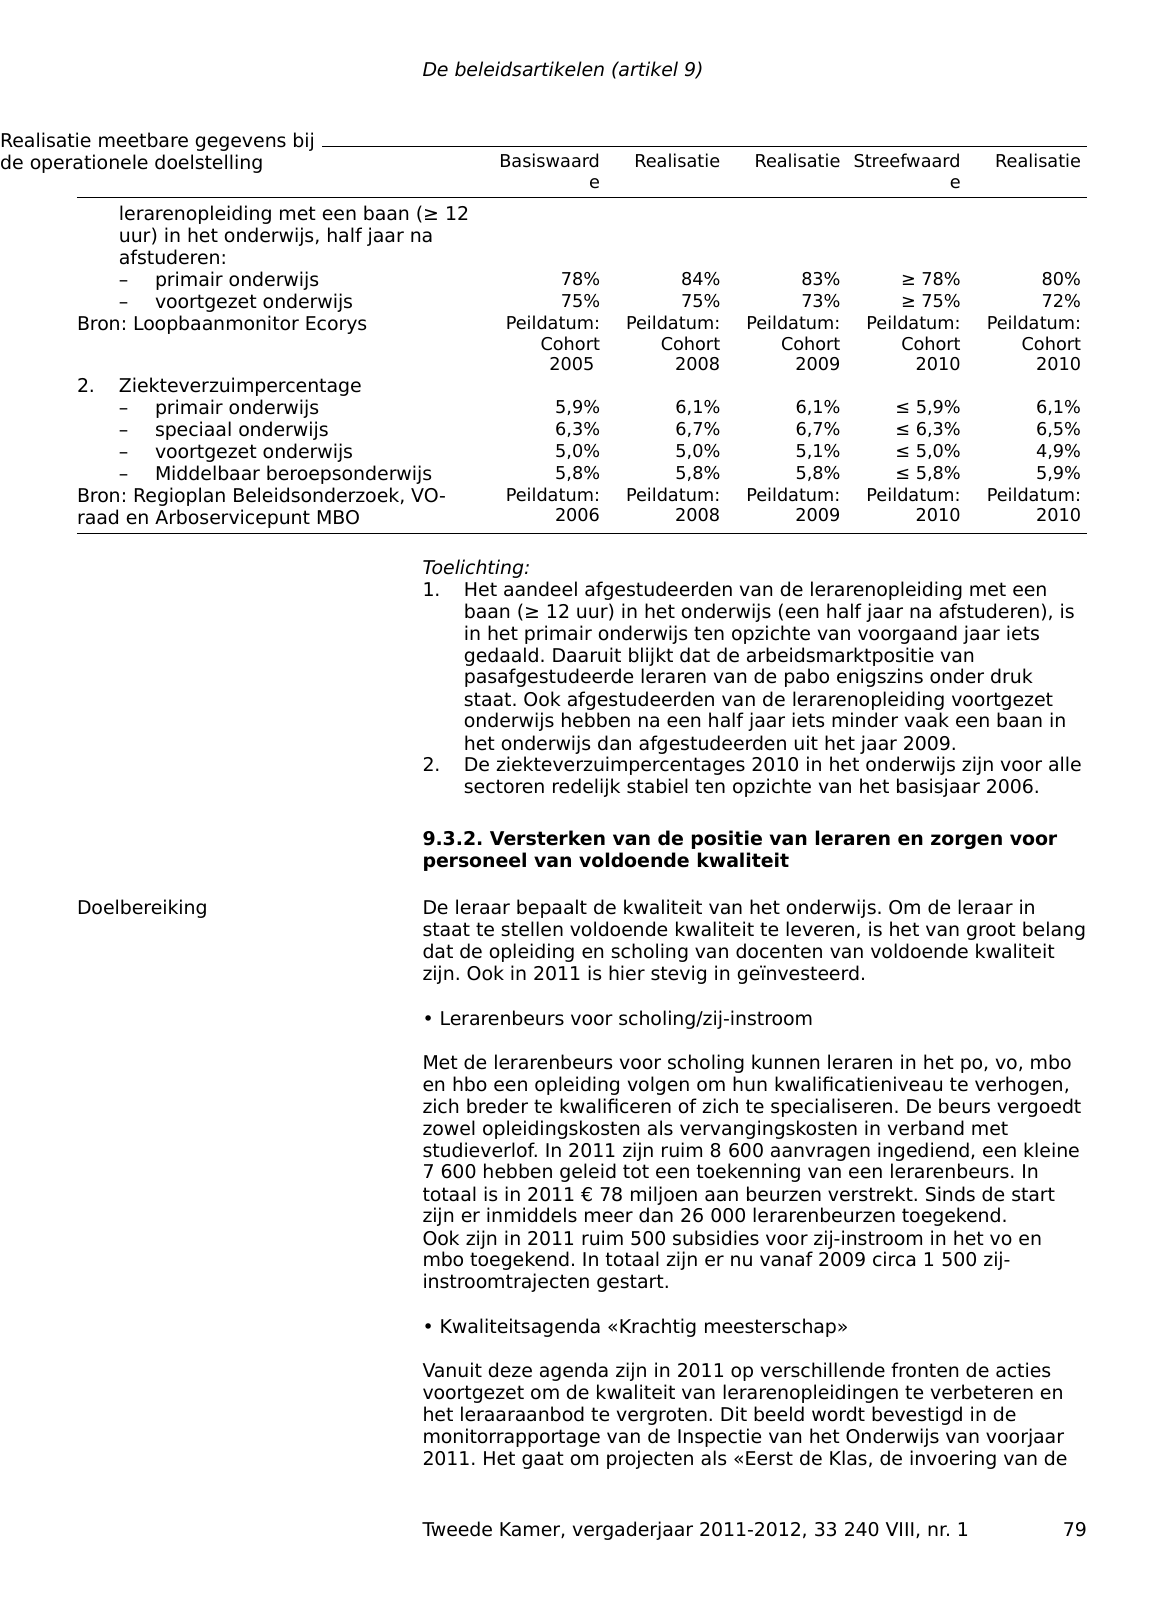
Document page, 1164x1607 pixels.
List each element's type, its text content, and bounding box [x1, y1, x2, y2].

table_cell 5,0% [606, 441, 726, 463]
table_cell Realisatie [966, 147, 1087, 197]
table_cell 6,5% [966, 419, 1087, 441]
table_cell [77, 291, 113, 313]
table_cell Peildatum: 2010 [966, 485, 1087, 533]
table_cell [606, 198, 726, 269]
table_cell [726, 375, 846, 397]
table_cell – [113, 419, 149, 441]
table_cell 5,8% [486, 463, 606, 485]
table_cell Streefwaarde [846, 147, 966, 197]
text 1. Het aandeel afgestudeerden van de lerarenopleiding met een baan (≥ 12 uur) in het onderwijs (een half jaar na afstuderen), is in het primair onderwijs ten opzichte van voorgaand jaar iets gedaald. Daaruit blijkt dat de arbeidsmarktpositie van pasafgestudeerde leraren van de pabo enigszins onder druk staat. Ook afgestudeerden van de lerarenopleiding voortgezet onderwijs hebben na een half jaar iets minder vaak een baan in het onderwijs dan afgestudeerden uit het jaar 2009. [422, 578, 1087, 754]
table_cell 84% [606, 269, 726, 291]
table_cell 75% [486, 291, 606, 313]
table_cell Bron: Loopbaanmonitor Ecorys [77, 313, 486, 375]
table_cell ≤ 5,9% [846, 397, 966, 419]
table_cell 72% [966, 291, 1087, 313]
table_cell Ziekteverzuimpercentage [113, 375, 486, 397]
table_cell 5,9% [966, 463, 1087, 485]
table_cell – [113, 463, 149, 485]
table_cell 73% [726, 291, 846, 313]
text Vanuit deze agenda zijn in 2011 op verschillende fronten de acties voortgezet om de kwaliteit van lerarenopleidingen te verbeteren en het leraaraanbod te vergroten. Dit beeld wordt bevestigd in de monitorrapportage van de Inspectie van het Onderwijs van voorjaar 2011. Het gaat om projecten als «Eerst de Klas, de invoering van de [422, 1360, 1087, 1469]
table_cell Bron: Regioplan Beleidsonderzoek, VO-raad en Arboservicepunt MBO [77, 485, 486, 533]
table_cell [846, 198, 966, 269]
table_cell Peildatum: Cohort 2009 [726, 313, 846, 375]
text Doelbereiking [77, 897, 399, 919]
table_cell [77, 463, 113, 485]
table_cell [77, 269, 113, 291]
table_cell ≤ 5,8% [846, 463, 966, 485]
table_cell 5,0% [486, 441, 606, 463]
table_cell voortgezet onderwijs [149, 441, 486, 463]
table_cell 83% [726, 269, 846, 291]
table_cell [486, 375, 606, 397]
table_cell 6,7% [606, 419, 726, 441]
table_cell 6,1% [966, 397, 1087, 419]
table_cell Peildatum: 2009 [726, 485, 846, 533]
table_cell Peildatum: 2006 [486, 485, 606, 533]
table_header Tabel 9.3 Indicatoren [0, 130, 1087, 174]
table_cell ≥ 78% [846, 269, 966, 291]
table_cell 2. [77, 375, 113, 397]
table_cell Middelbaar beroepsonderwijs [149, 463, 486, 485]
table_cell – [113, 441, 149, 463]
table_cell Peildatum: 2010 [846, 485, 966, 533]
table_cell 4,9% [966, 441, 1087, 463]
table_cell 75% [606, 291, 726, 313]
table_cell Realisatie [606, 147, 726, 197]
table_cell [966, 198, 1087, 269]
table_cell – [113, 291, 149, 313]
table_cell Peildatum: Cohort 2008 [606, 313, 726, 375]
table_cell Peildatum: 2008 [606, 485, 726, 533]
table_cell – [113, 269, 149, 291]
table_cell 6,7% [726, 419, 846, 441]
table_cell [846, 375, 966, 397]
table_cell – [113, 397, 149, 419]
table_cell 78% [486, 269, 606, 291]
table_cell ≤ 5,0% [846, 441, 966, 463]
table_cell ≤ 6,3% [846, 419, 966, 441]
table_cell Indicator [77, 147, 486, 197]
table_cell [726, 198, 846, 269]
table_cell [77, 198, 113, 269]
table_cell [606, 375, 726, 397]
table_cell primair onderwijs [149, 269, 486, 291]
table_cell 5,1% [726, 441, 846, 463]
table_cell Peildatum: Cohort 2010 [846, 313, 966, 375]
table_cell ≥ 75% [846, 291, 966, 313]
table_cell [77, 419, 113, 441]
table_cell 6,1% [606, 397, 726, 419]
table_cell 6,3% [486, 419, 606, 441]
subtitle 9.3.2. Versterken van de positie van leraren en zorgen voor personeel van voldoende kwaliteit [422, 828, 1087, 872]
table_cell speciaal onderwijs [149, 419, 486, 441]
table_cell [77, 441, 113, 463]
table_cell [77, 397, 113, 419]
table_cell 5,8% [726, 463, 846, 485]
table_cell 80% [966, 269, 1087, 291]
table_cell [486, 198, 606, 269]
text Ook zijn in 2011 ruim 500 subsidies voor zij-instroom in het vo en mbo toegekend. In totaal zijn er nu vanaf 2009 circa 1 500 zij-instroomtrajecten gestart. [422, 1227, 1087, 1293]
table_cell 6,1% [726, 397, 846, 419]
subtitle • Kwaliteitsagenda «Krachtig meesterschap» [422, 1316, 1087, 1337]
table_cell 5,9% [486, 397, 606, 419]
subtitle Toelichting: [422, 557, 1087, 578]
table_cell Peildatum: Cohort 2010 [966, 313, 1087, 375]
table_cell voortgezet onderwijs [149, 291, 486, 313]
table_cell 5,8% [606, 463, 726, 485]
subtitle • Lerarenbeurs voor scholing/zij-instroom [422, 1007, 1087, 1029]
text Met de lerarenbeurs voor scholing kunnen leraren in het po, vo, mbo en hbo een opleiding volgen om hun kwalificatieniveau te verhogen, zich breder te kwalificeren of zich te specialiseren. De beurs vergoedt zowel opleidingskosten als vervangingskosten in verband met studieverlof. In 2011 zijn ruim 8 600 aanvragen ingediend, een kleine 7 600 hebben geleid tot een toekenning van een lerarenbeurs. In totaal is in 2011 € 78 miljoen aan beurzen verstrekt. Sinds de start zijn er inmiddels meer dan 26 000 lerarenbeurzen toegekend. [422, 1052, 1087, 1227]
table_cell Realisatie [726, 147, 846, 197]
table_cell [966, 375, 1087, 397]
table_cell lerarenopleiding met een baan (≥ 12 uur) in het onderwijs, half jaar na afstuderen: [113, 198, 486, 269]
table_cell Peildatum: Cohort 2005 [486, 313, 606, 375]
text 2. De ziekteverzuimpercentages 2010 in het onderwijs zijn voor alle sectoren redelijk stabiel ten opzichte van het basisjaar 2006. [422, 754, 1087, 798]
text De leraar bepaalt de kwaliteit van het onderwijs. Om de leraar in staat te stellen voldoende kwaliteit te leveren, is het van groot belang dat de opleiding en scholing van docenten van voldoende kwaliteit zijn. Ook in 2011 is hier stevig in geïnvesteerd. [422, 897, 1087, 985]
table_cell primair onderwijs [149, 397, 486, 419]
table_cell Basiswaarde [486, 147, 606, 197]
